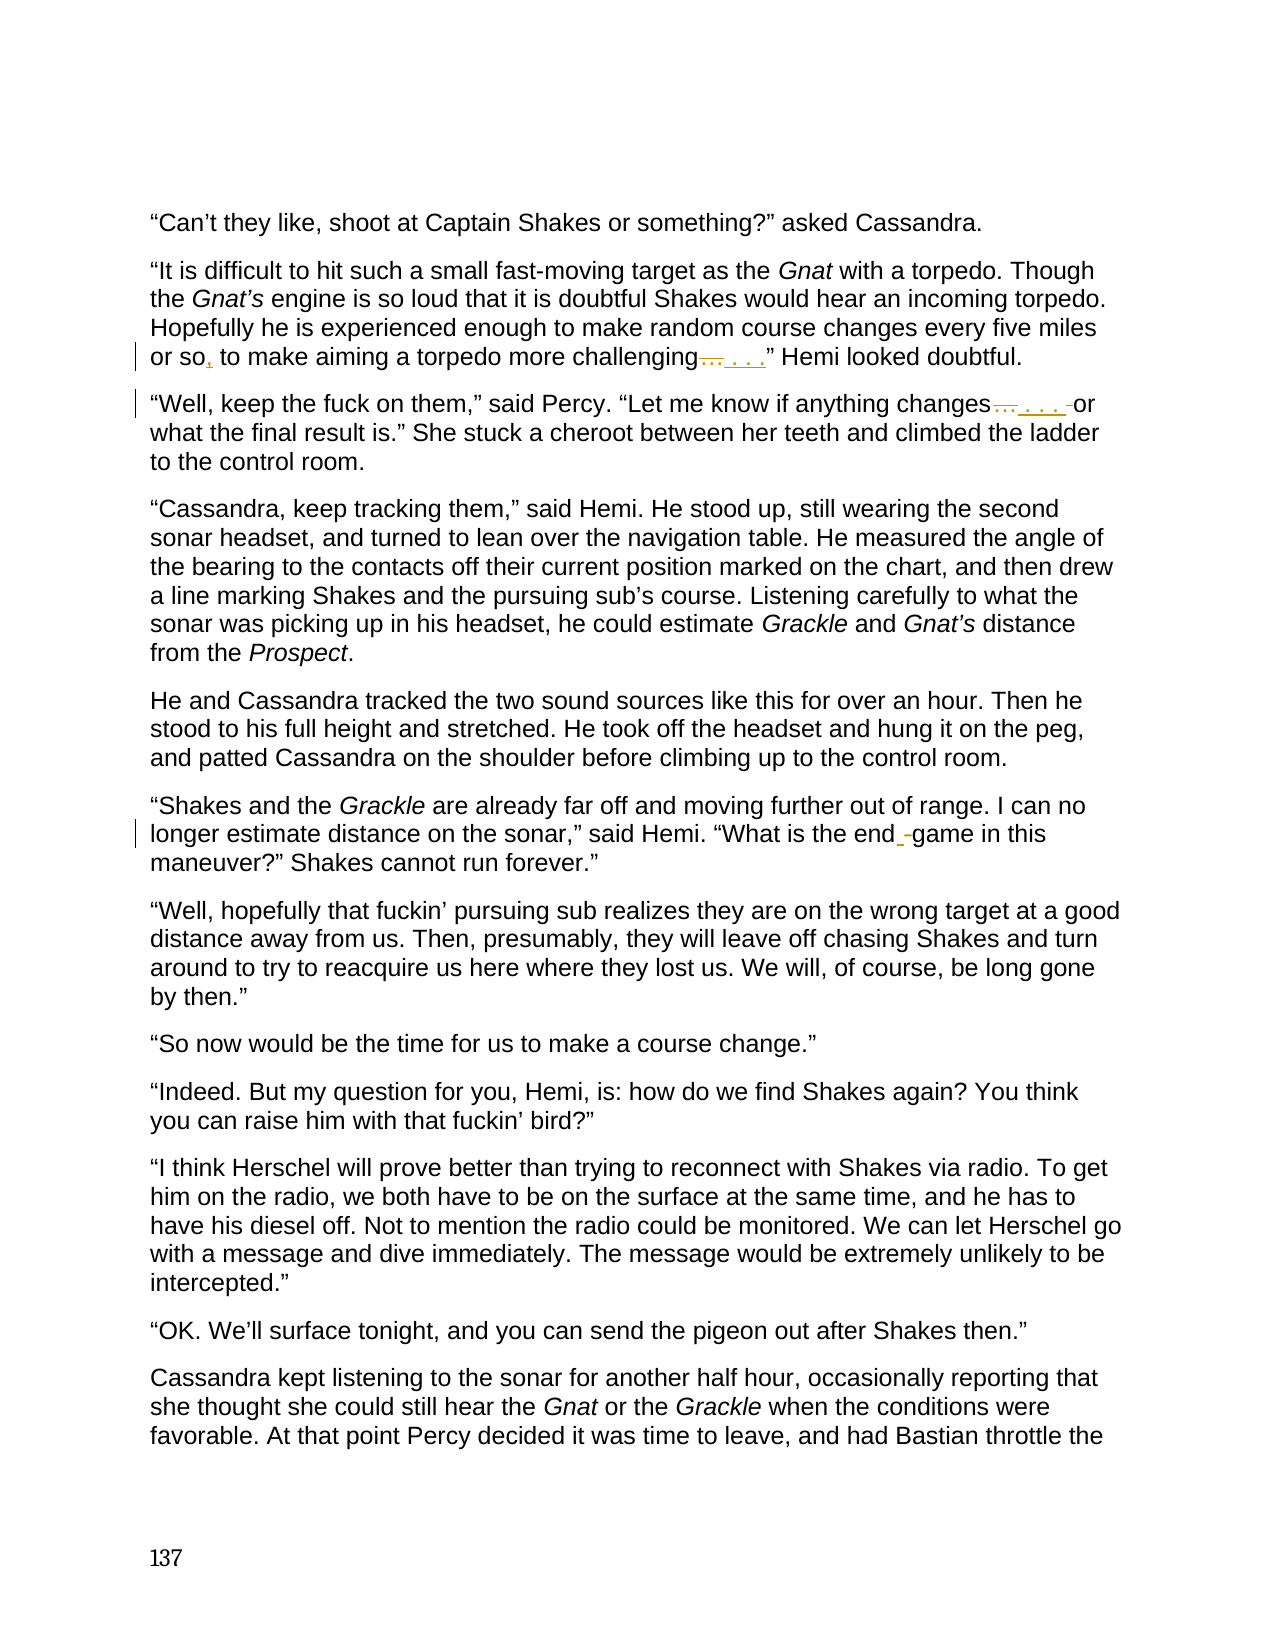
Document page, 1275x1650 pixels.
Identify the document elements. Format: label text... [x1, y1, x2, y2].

text Cassandra kept listening to the sonar for another half hour, occasionally reporting that she thought she could still hear the Gnat or the Grackle when the conditions were favorable. At that point Percy decided it was time to leave, and had Bastian throttle the [150, 1363, 1125, 1449]
text “So now would be the time for us to make a course change.” [150, 1029, 1125, 1058]
text “Indeed. But my question for you, Hemi, is: how do we find Shakes again? You think you can raise him with that fuckin’ bird?” [150, 1077, 1125, 1134]
text “It is difficult to hit such a small fast-moving target as the Gnat with a torpedo. Though the Gnat’s engine is so loud that it is doubtful Shakes would hear an incoming torpedo. Hopefully he is experienced enough to make random course changes every five miles or so, to make aiming a torpedo more challenging . . .” Hemi looked doubtful. [150, 256, 1125, 371]
text “Can’t they like, shoot at Captain Shakes or something?” asked Cassandra. [150, 208, 1125, 237]
text “Cassandra, keep tracking them,” said Hemi. He stood up, still wearing the second sonar headset, and turned to lean over the navigation table. He measured the angle of the bearing to the contacts off their current position marked on the chart, and then drew a line marking Shakes and the pursuing sub’s course. Listening carefully to what the sonar was picking up in his headset, he could estimate Grackle and Gnat’s distance from the Prospect. [150, 494, 1125, 667]
text “Well, hopefully that fuckin’ pursuing sub realizes they are on the wrong target at a good distance away from us. Then, presumably, they will leave off chasing Shakes and turn around to try to reacquire us here where they lost us. We will, of course, be long gone by then.” [150, 896, 1125, 1011]
text “I think Herschel will prove better than trying to reconnect with Shakes via radio. To get him on the radio, we both have to be on the surface at the same time, and he has to have his diesel off. Not to mention the radio could be monitored. We can let Herschel go with a message and dive immediately. The message would be extremely unlikely to be intercepted.” [150, 1153, 1125, 1297]
text “OK. We’ll surface tonight, and you can send the pigeon out after Shakes then.” [150, 1316, 1125, 1344]
text He and Cassandra tracked the two sound sources like this for over an hour. Then he stood to his full height and stretched. He took off the headset and hung it on the peg, and patted Cassandra on the shoulder before climbing up to the control room. [150, 686, 1125, 772]
text “Well, keep the fuck on them,” said Percy. “Let me know if anything changes . . . or what the final result is.” She stuck a cheroot between her teeth and climbed the ladder to the control room. [150, 389, 1125, 476]
text “Shakes and the Grackle are already far off and moving further out of range. I can no longer estimate distance on the sonar,” said Hemi. “What is the end game in this maneuver?” Shakes cannot run forever.” [150, 791, 1125, 877]
